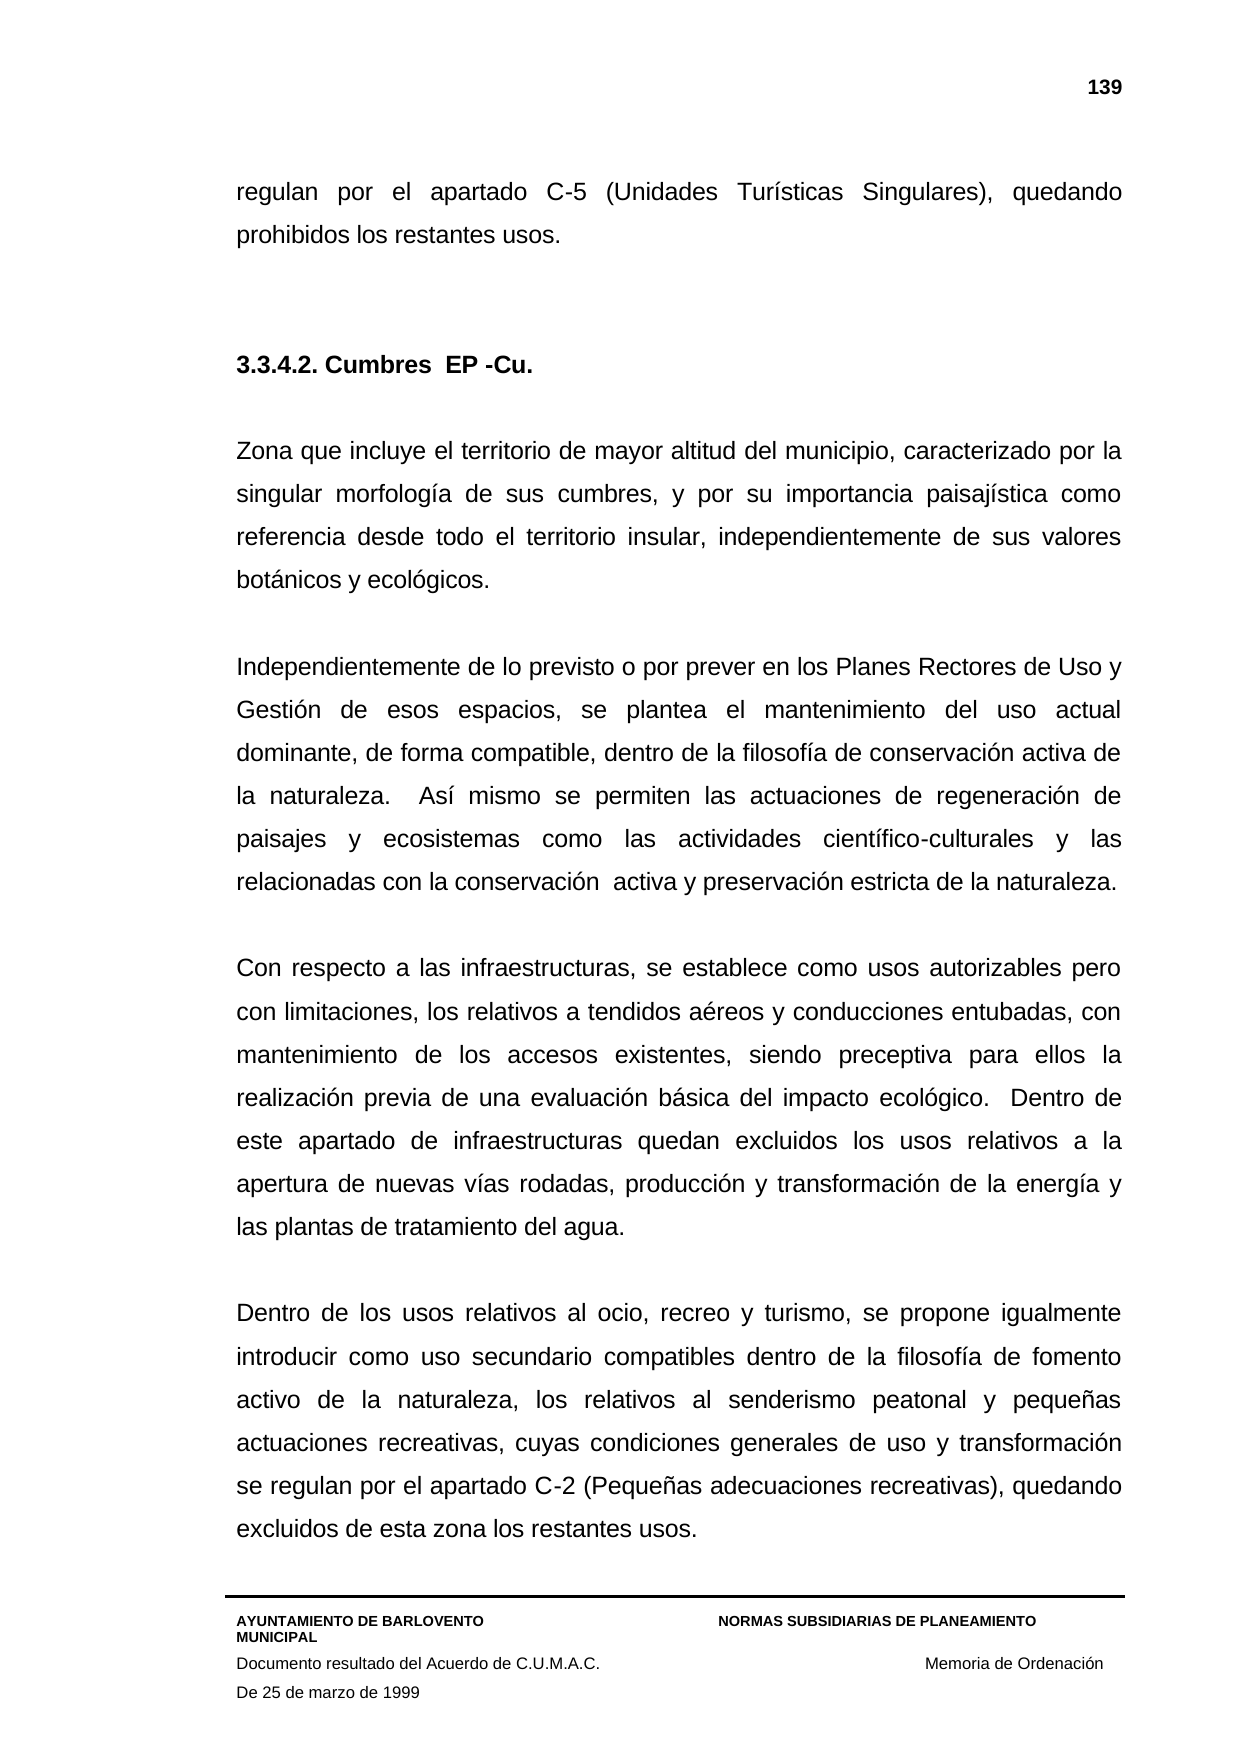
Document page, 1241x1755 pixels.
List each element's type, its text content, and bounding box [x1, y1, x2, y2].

text Con respecto a las infraestructuras, se establece como usos autorizables pero con limitaciones, los relativos a tendidos aéreos y conducciones entubadas, con mantenimiento de los accesos existentes, siendo preceptiva para ellos la realización previa de una evaluación básica del impacto ecológico. Dentro de este apartado de infraestructuras quedan excluidos los usos relativos a la apertura de nuevas vías rodadas, producción y transformación de la energía y las plantas de tratamiento del agua. [236, 953, 1122, 1241]
text regulan por el apartado C‑5 (Unidades Turísticas Singulares), quedando prohibidos los restantes usos. [236, 177, 1122, 249]
text Zona que incluye el territorio de mayor altitud del municipio, caracterizado por la singular morfología de sus cumbres, y por su importancia paisajística como referencia desde todo el territorio insular, independientemente de sus valores botánicos y ecológicos. [236, 436, 1122, 594]
text Dentro de los usos relativos al ocio, recreo y turismo, se propone igualmente introducir como uso secundario compatibles dentro de la filosofía de fomento activo de la naturaleza, los relativos al senderismo peatonal y pequeñas actuaciones recreativas, cuyas condiciones generales de uso y transformación se regulan por el apartado C‑2 (Pequeñas adecuaciones recreativas), quedando excluidos de esta zona los restantes usos. [236, 1298, 1122, 1543]
text Independientemente de lo previsto o por prever en los Planes Rectores de Uso y Gestión de esos espacios, se plantea el mantenimiento del uso actual dominante, de forma compatible, dentro de la filosofía de conservación activa de la naturaleza. Así mismo se permiten las actuaciones de regeneración de paisajes y ecosistemas como las actividades científico‑culturales y las relacionadas con la conservación activa y preservación estricta de la naturaleza. [236, 652, 1122, 896]
text 3.3.4.2. Cumbres EP ‑Cu. [236, 350, 1122, 378]
